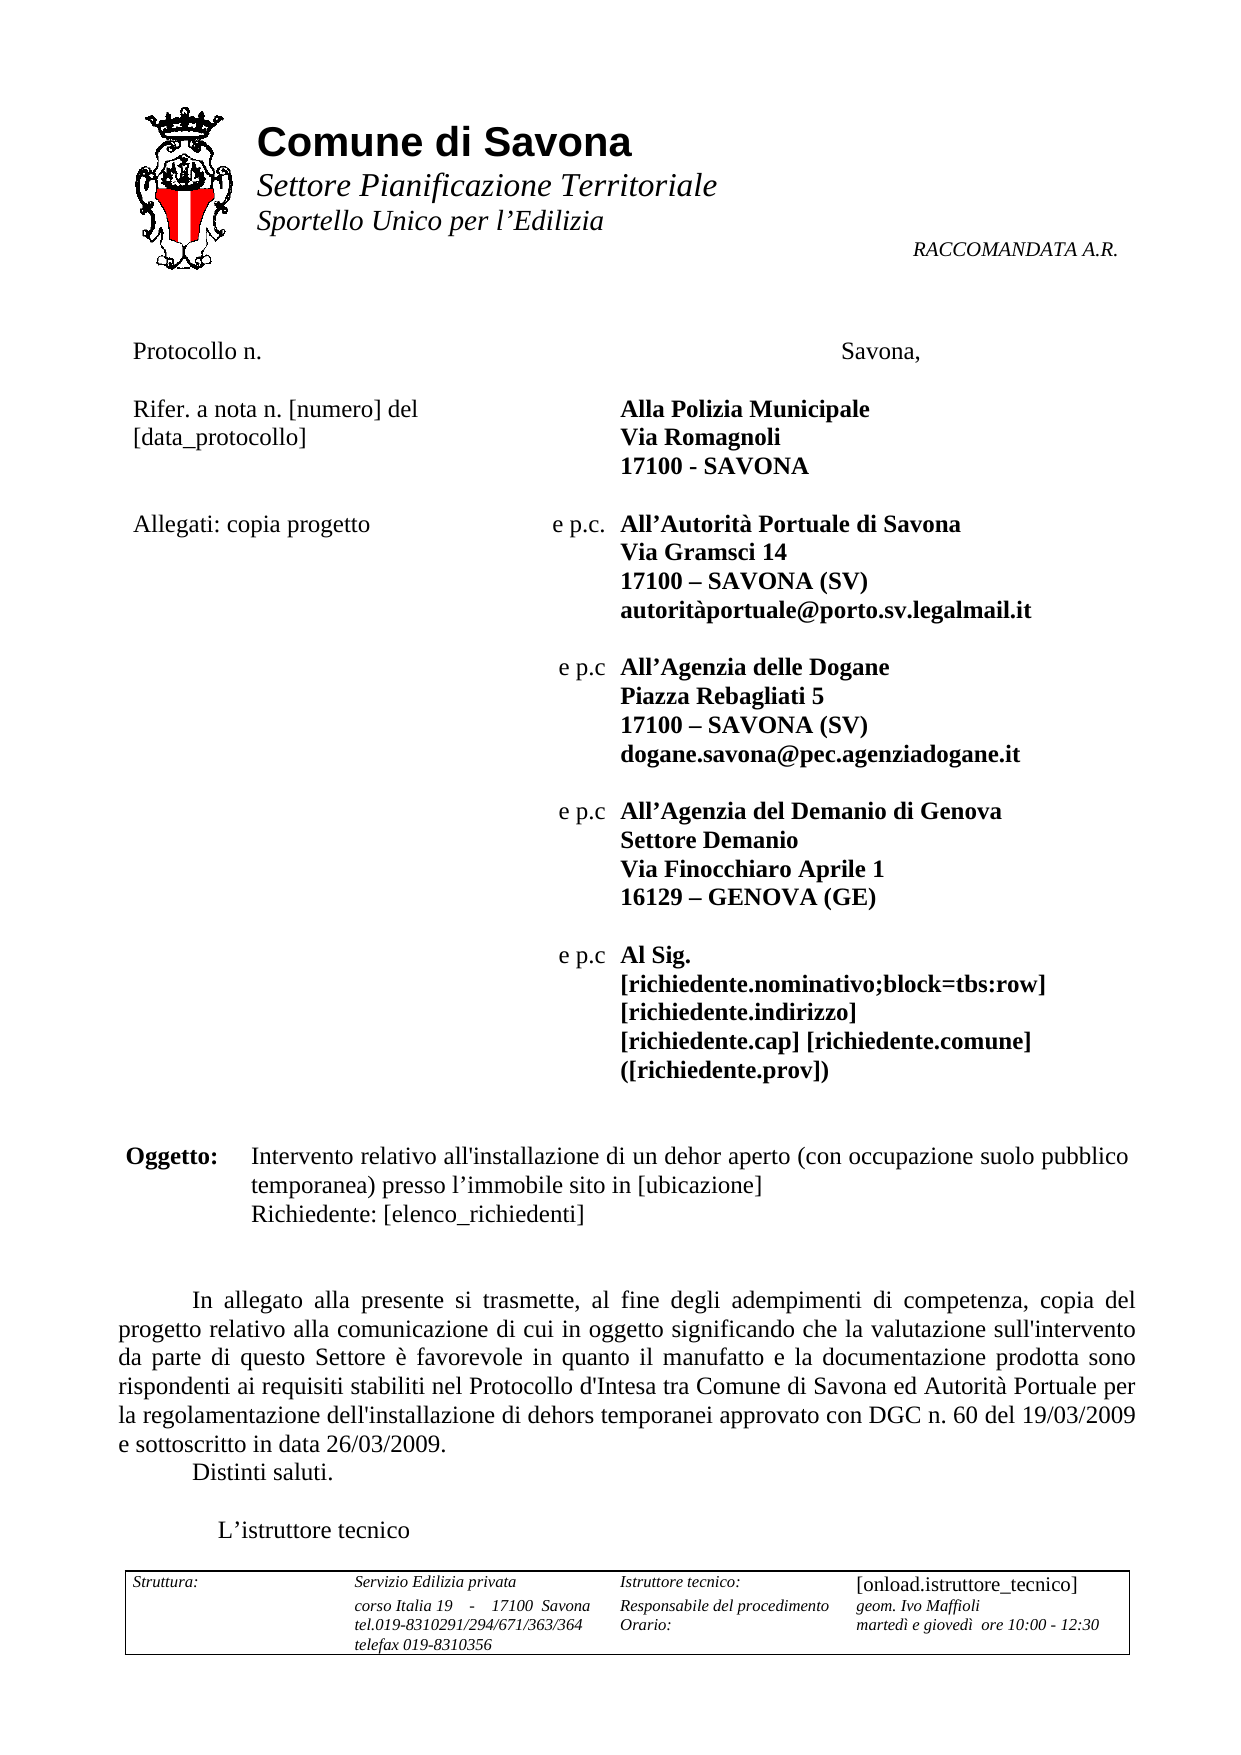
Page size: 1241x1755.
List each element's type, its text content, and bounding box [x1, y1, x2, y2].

table_cell e p.c [485, 796, 613, 940]
table_cell [126, 940, 484, 1084]
table_header Oggetto: [118, 1141, 243, 1227]
table_header Intervento relativo all'installazione di un dehor aperto (con occupazione suolo pubblico temporanea) presso l’immobile sito in [ubicazione] Richiedente: [elenco_richiedenti] [244, 1141, 1137, 1227]
table_header Savona, [631, 336, 1137, 365]
table_cell Al Sig. [richiedente.nominativo;block=tbs:row] [richiedente.indirizzo] [richiedente.cap] [richiedente.comune] ([richiedente.prov]) [613, 940, 1144, 1084]
table_cell All’Agenzia delle Dogane Piazza Rebagliati 5 17100 – SAVONA (SV) dogane.savona@pec.agenziadogane.it [613, 653, 1144, 796]
table_header [509, 1515, 1137, 1544]
table_header Rifer. a nota n. [numero] del [data_protocollo] [126, 394, 484, 509]
table_cell All’Autorità Portuale di Savona Via Gramsci 14 17100 – SAVONA (SV) autoritàportuale@porto.sv.legalmail.it [613, 509, 1144, 652]
text Distinti saluti. [148, 1457, 1093, 1486]
table_header [485, 394, 613, 509]
table_cell e p.c [485, 653, 613, 796]
table_header L’istruttore tecnico [118, 1515, 509, 1544]
table_cell [126, 796, 484, 940]
table_header Protocollo n. [125, 336, 631, 365]
text In allegato alla presente si trasmette, al fine degli adempimenti di competenza, copia del progetto relativo alla comunicazione di cui in oggetto significando che la valutazione sull'intervento da parte di questo Settore è favorevole in quanto il manufatto e la documentazione prodotta sono rispondenti ai requisiti stabiliti nel Protocollo d'Intesa tra Comune di Savona ed Autorità Portuale per la regolamentazione dell'installazione di dehors temporanei approvato con DGC n. 60 del 19/03/2009 e sottoscritto in data 26/03/2009. [118, 1285, 1137, 1457]
table_cell Allegati: copia progetto [126, 509, 484, 652]
table_cell e p.c [485, 940, 613, 1084]
table_cell [126, 653, 484, 796]
table_cell e p.c. [485, 509, 613, 652]
table_header Alla Polizia Municipale Via Romagnoli 17100 - SAVONA [613, 394, 1144, 509]
table_cell All’Agenzia del Demanio di Genova Settore Demanio Via Finocchiaro Aprile 1 16129 – GENOVA (GE) [613, 796, 1144, 940]
